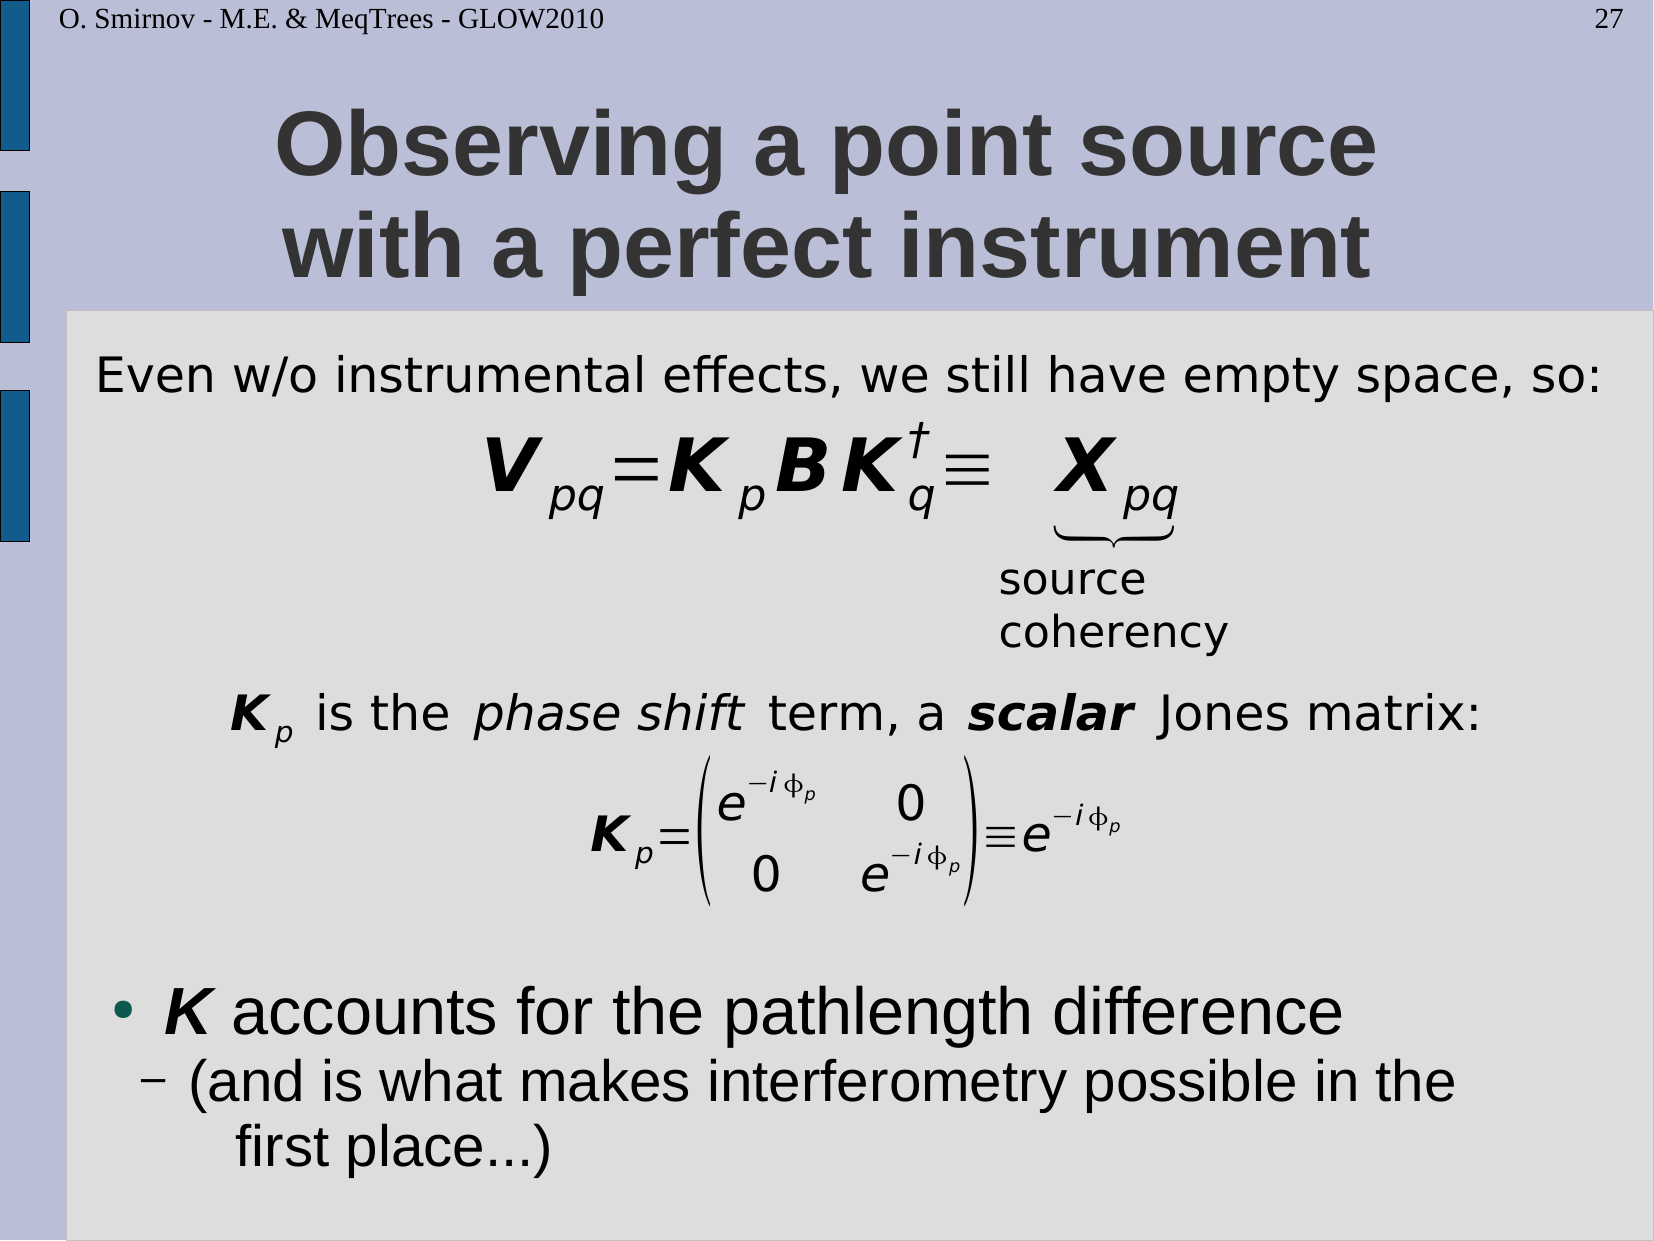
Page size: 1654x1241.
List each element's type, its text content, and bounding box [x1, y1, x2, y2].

title Observing a point source with a perfect instrument [121, 91, 1534, 299]
chart [88, 324, 1623, 1000]
list K accounts for the pathlength difference (and is what makes interferometry possible in the first place...) [93, 974, 1565, 1241]
